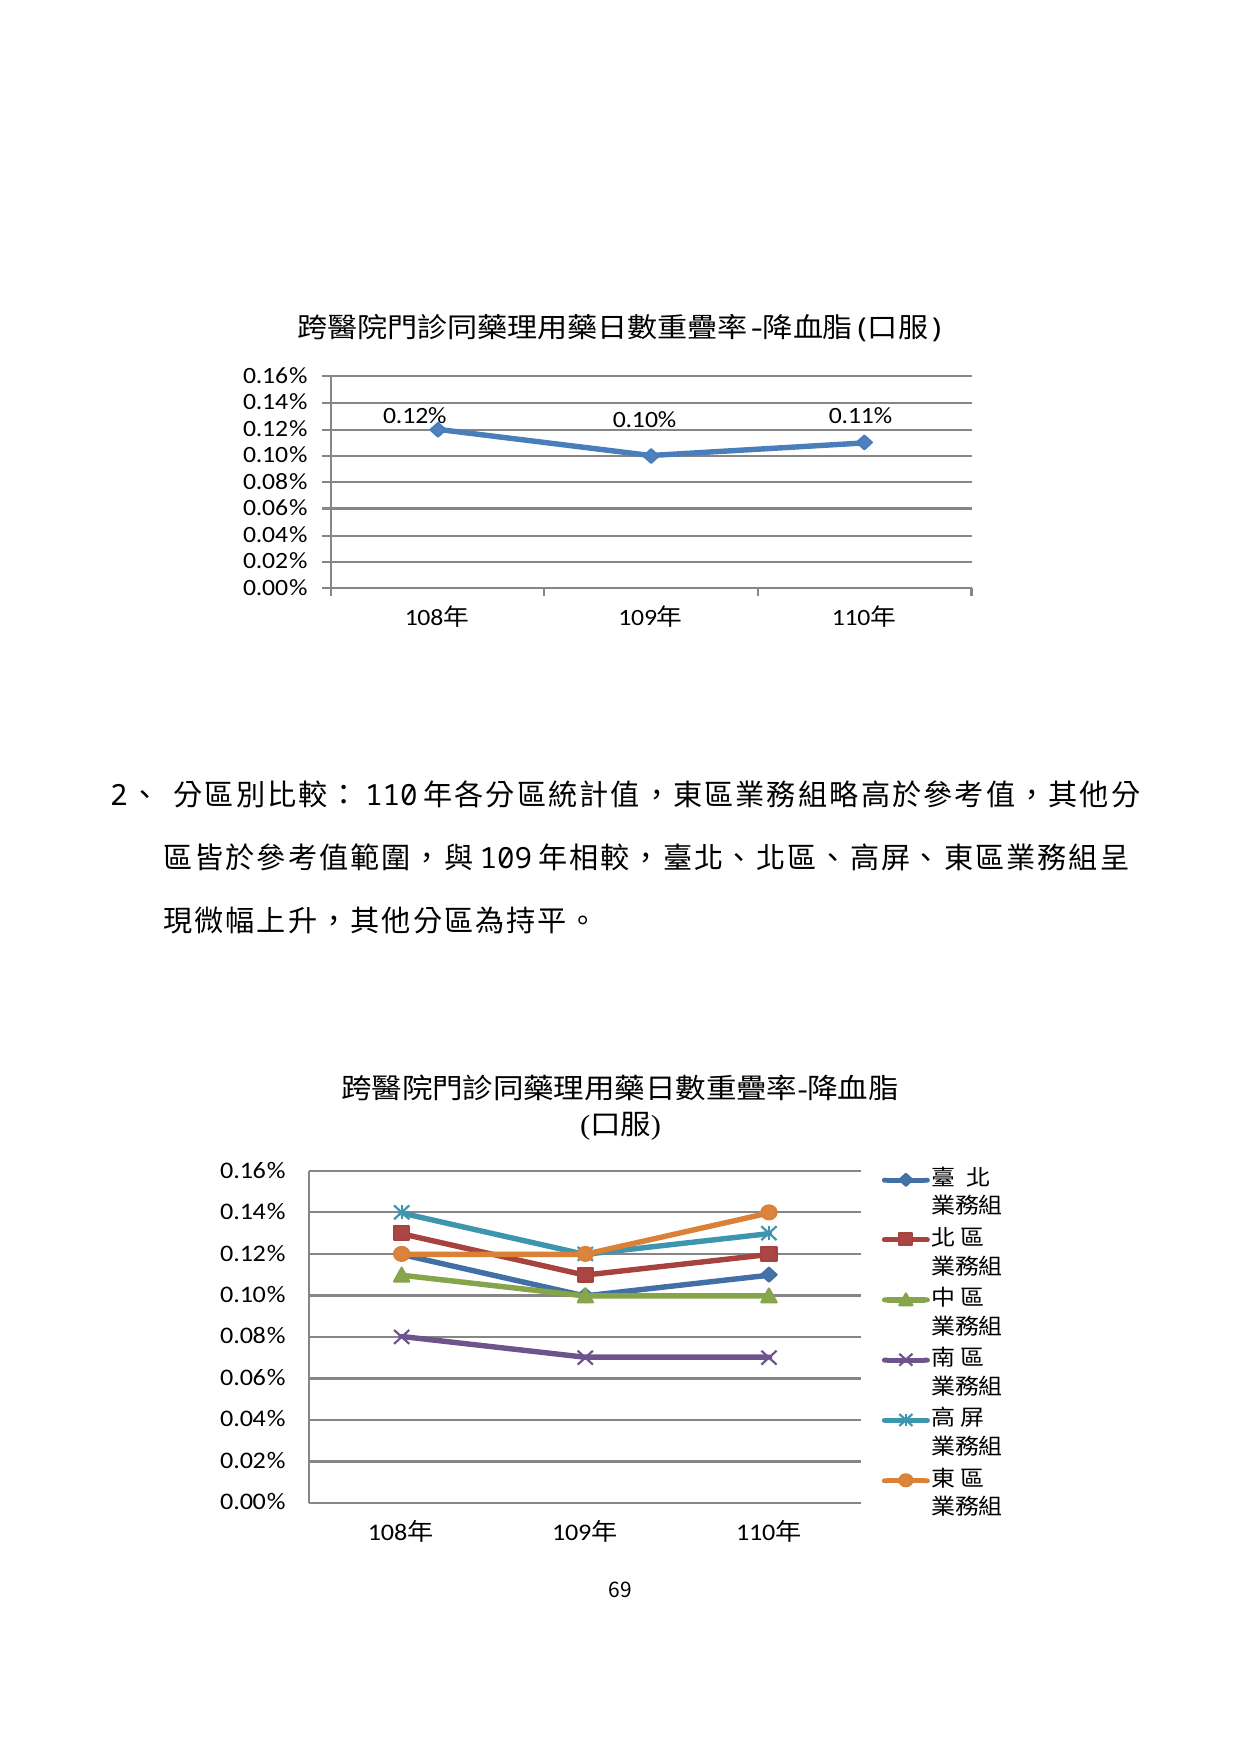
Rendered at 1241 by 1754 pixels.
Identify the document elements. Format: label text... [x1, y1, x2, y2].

list 分區別比較：110年各分區統計值，東區業務組略高於參考值，其他分區皆於參考值範圍，與109年相較，臺北、北區、高屏、東區業務組呈現微幅上升，其他分區為持平。 [99, 752, 1151, 939]
